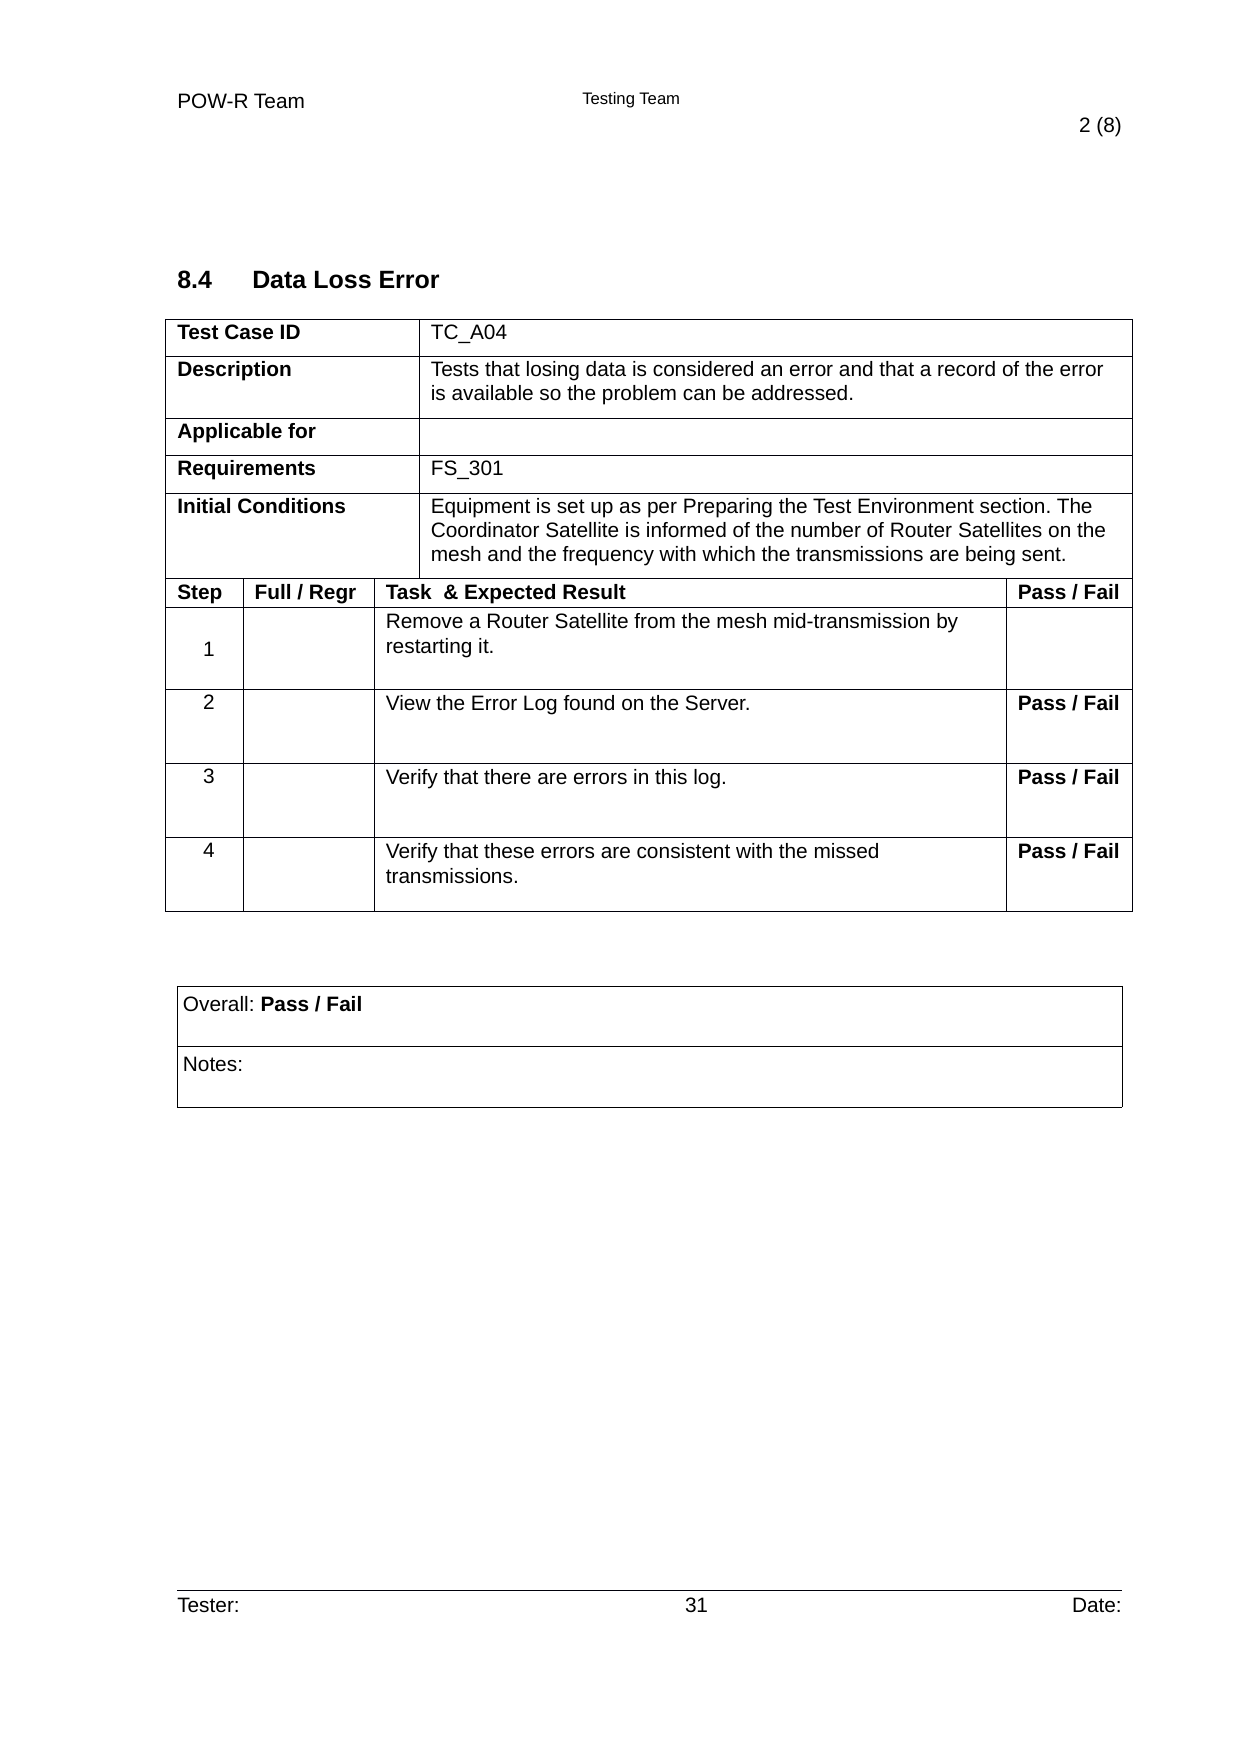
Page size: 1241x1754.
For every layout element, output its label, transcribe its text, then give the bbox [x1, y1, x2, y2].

table_cell Initial Conditions [166, 494, 419, 578]
table_cell [1007, 608, 1132, 689]
table_cell Notes: [178, 1047, 1122, 1107]
table_cell [244, 608, 374, 689]
table_cell [166, 690, 243, 763]
table_cell [244, 764, 374, 837]
table_cell Pass / Fail [1007, 579, 1132, 607]
table_cell Verify that these errors are consistent with the missed transmissions. [375, 838, 1006, 911]
table_cell Pass / Fail [1007, 838, 1132, 911]
table_cell View the Error Log found on the Server. [375, 690, 1006, 763]
table_cell Remove a Router Satellite from the mesh mid-transmission by restarting it. [375, 608, 1006, 689]
table_cell Full / Regr [244, 579, 374, 607]
table_header Test Case ID [166, 320, 419, 356]
table_cell Pass / Fail [1007, 690, 1132, 763]
table_cell Verify that there are errors in this log. [375, 764, 1006, 837]
table_cell [166, 608, 243, 689]
table_cell Step [166, 579, 243, 607]
table_cell [166, 764, 243, 837]
table_cell [420, 419, 1132, 455]
table_cell Task & Expected Result [375, 579, 1006, 607]
table_cell Description [166, 357, 419, 418]
table_cell [244, 690, 374, 763]
table_header TC_A04 [420, 320, 1132, 356]
table_cell Pass / Fail [1007, 764, 1132, 837]
table_cell Tests that losing data is considered an error and that a record of the error is available so the problem can be addressed. [420, 357, 1132, 418]
table_cell [166, 838, 243, 911]
table_cell Requirements [166, 456, 419, 493]
table_cell [244, 838, 374, 911]
subtitle Data Loss Error [177, 265, 1122, 294]
table_cell Applicable for [166, 419, 419, 455]
table_cell FS_301 [420, 456, 1132, 493]
table_header Overall: Pass / Fail [178, 987, 1122, 1046]
table_cell Equipment is set up as per Preparing the Test Environment section. The Coordinator Satellite is informed of the number of Router Satellites on the mesh and the frequency with which the transmissions are being sent. [420, 494, 1132, 578]
